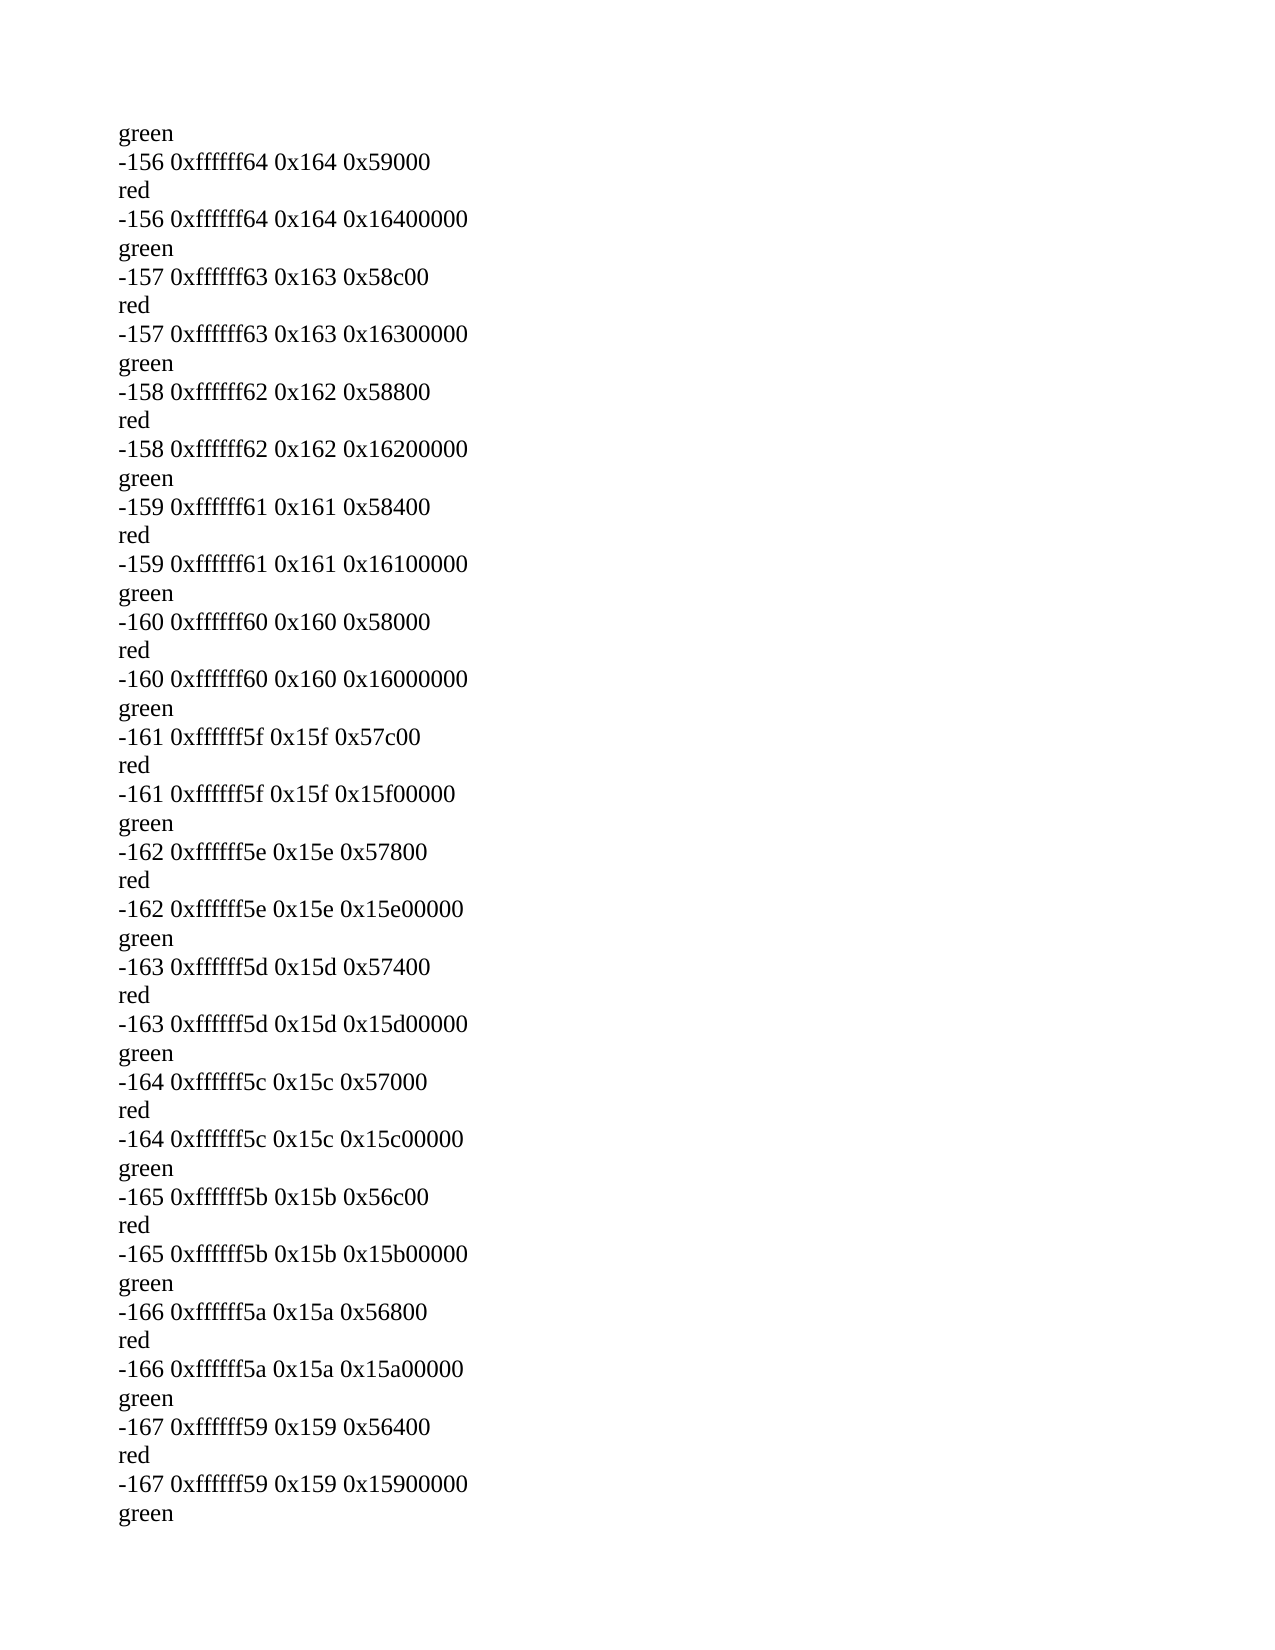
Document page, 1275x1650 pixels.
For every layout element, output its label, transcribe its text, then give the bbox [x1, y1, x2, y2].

text -164 0xffffff5c 0x15c 0x15c00000 [118, 1124, 1157, 1153]
text red [118, 1211, 1157, 1239]
text red [118, 176, 1157, 204]
text -167 0xffffff59 0x159 0x15900000 [118, 1469, 1157, 1498]
text -162 0xffffff5e 0x15e 0x15e00000 [118, 894, 1157, 923]
text -166 0xffffff5a 0x15a 0x15a00000 [118, 1354, 1157, 1383]
text green [118, 1038, 1157, 1067]
text green [118, 1498, 1157, 1527]
text -162 0xffffff5e 0x15e 0x57800 [118, 837, 1157, 866]
text -163 0xffffff5d 0x15d 0x57400 [118, 952, 1157, 981]
text green [118, 233, 1157, 262]
text -160 0xffffff60 0x160 0x58000 [118, 607, 1157, 636]
text red [118, 751, 1157, 779]
text -161 0xffffff5f 0x15f 0x15f00000 [118, 779, 1157, 808]
text -156 0xffffff64 0x164 0x59000 [118, 147, 1157, 176]
text red [118, 981, 1157, 1009]
text green [118, 118, 1157, 147]
text green [118, 578, 1157, 607]
text -158 0xffffff62 0x162 0x58800 [118, 377, 1157, 406]
text red [118, 1096, 1157, 1124]
text red [118, 866, 1157, 894]
text -158 0xffffff62 0x162 0x16200000 [118, 434, 1157, 463]
text -156 0xffffff64 0x164 0x16400000 [118, 204, 1157, 233]
text -167 0xffffff59 0x159 0x56400 [118, 1412, 1157, 1441]
text -159 0xffffff61 0x161 0x58400 [118, 492, 1157, 521]
text -165 0xffffff5b 0x15b 0x56c00 [118, 1182, 1157, 1211]
text -157 0xffffff63 0x163 0x58c00 [118, 262, 1157, 291]
text red [118, 521, 1157, 549]
text red [118, 1326, 1157, 1354]
text green [118, 1268, 1157, 1297]
text green [118, 923, 1157, 952]
text -157 0xffffff63 0x163 0x16300000 [118, 319, 1157, 348]
text green [118, 693, 1157, 722]
text -166 0xffffff5a 0x15a 0x56800 [118, 1297, 1157, 1326]
text green [118, 1153, 1157, 1182]
text red [118, 291, 1157, 319]
text -161 0xffffff5f 0x15f 0x57c00 [118, 722, 1157, 751]
text -160 0xffffff60 0x160 0x16000000 [118, 664, 1157, 693]
text red [118, 636, 1157, 664]
text red [118, 406, 1157, 434]
text -159 0xffffff61 0x161 0x16100000 [118, 549, 1157, 578]
text green [118, 808, 1157, 837]
text -163 0xffffff5d 0x15d 0x15d00000 [118, 1009, 1157, 1038]
text green [118, 463, 1157, 492]
text -165 0xffffff5b 0x15b 0x15b00000 [118, 1239, 1157, 1268]
text red [118, 1441, 1157, 1469]
text green [118, 348, 1157, 377]
text green [118, 1383, 1157, 1412]
text -164 0xffffff5c 0x15c 0x57000 [118, 1067, 1157, 1096]
